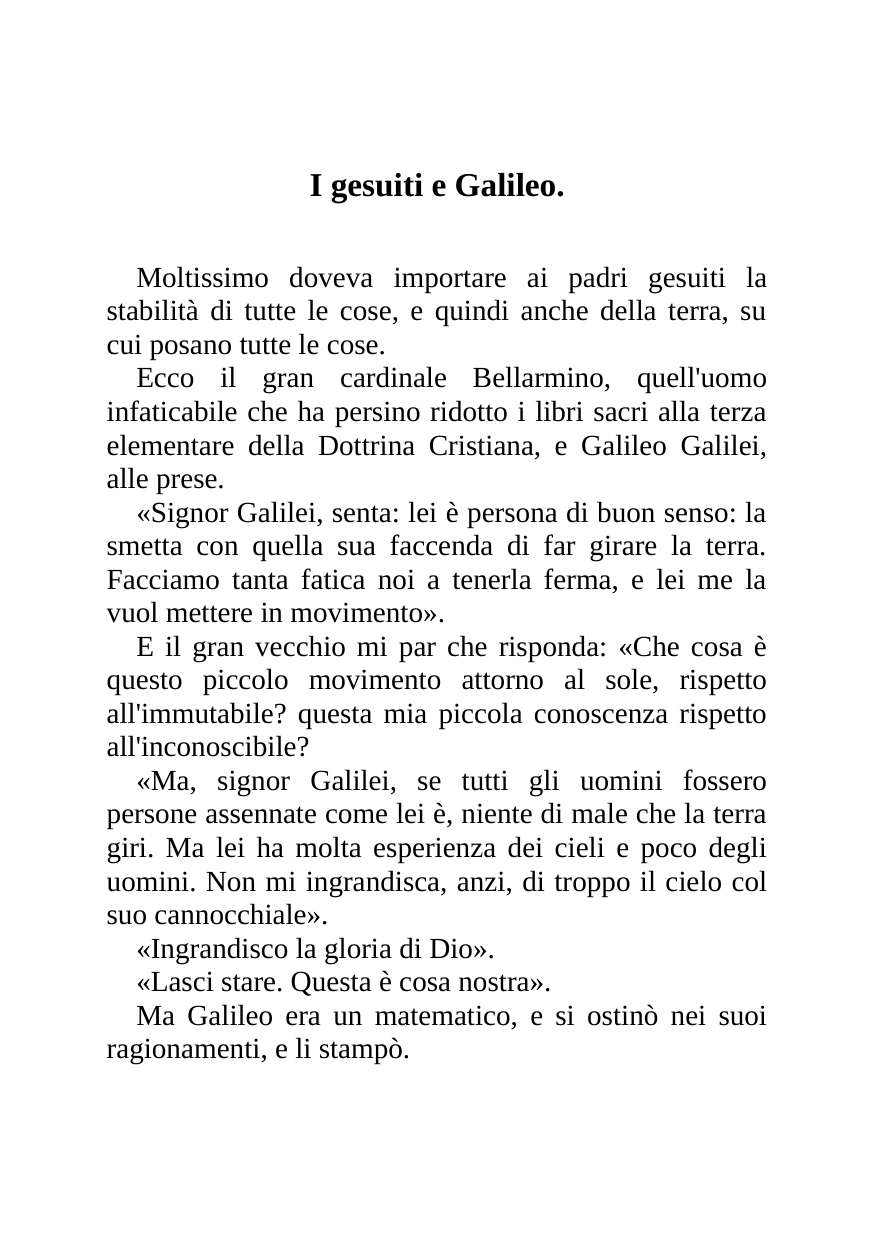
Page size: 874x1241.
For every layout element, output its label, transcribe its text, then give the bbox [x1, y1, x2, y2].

text «Ingrandisco la gloria di Dio». [106, 931, 768, 964]
text «Signor Galilei, senta: lei è persona di buon senso: la smetta con quella sua faccenda di far girare la terra. Facciamo tanta fatica noi a tenerla ferma, e lei me la vuol mettere in movimento». [106, 495, 768, 629]
text Ecco il gran cardinale Bellarmino, quell'uomo infaticabile che ha persino ridotto i libri sacri alla terza elementare della Dottrina Cristiana, e Galileo Galilei, alle prese. [106, 361, 768, 495]
subtitle I gesuiti e Galileo. [106, 165, 768, 203]
text «Ma, signor Galilei, se tutti gli uomini fossero persone assennate come lei è, niente di male che la terra giri. Ma lei ha molta esperienza dei cieli e poco degli uomini. Non mi ingrandisca, anzi, di troppo il cielo col suo cannocchiale». [106, 763, 768, 931]
text Moltissimo doveva importare ai padri gesuiti la stabilità di tutte le cose, e quindi anche della terra, su cui posano tutte le cose. [106, 260, 768, 361]
text «Lasci stare. Questa è cosa nostra». [106, 964, 768, 998]
text E il gran vecchio mi par che risponda: «Che cosa è questo piccolo movimento attorno al sole, rispetto all'immutabile? questa mia piccola conoscenza rispetto all'inconoscibile? [106, 629, 768, 763]
text Ma Galileo era un matematico, e si ostinò nei suoi ragionamenti, e li stampò. [106, 998, 768, 1065]
